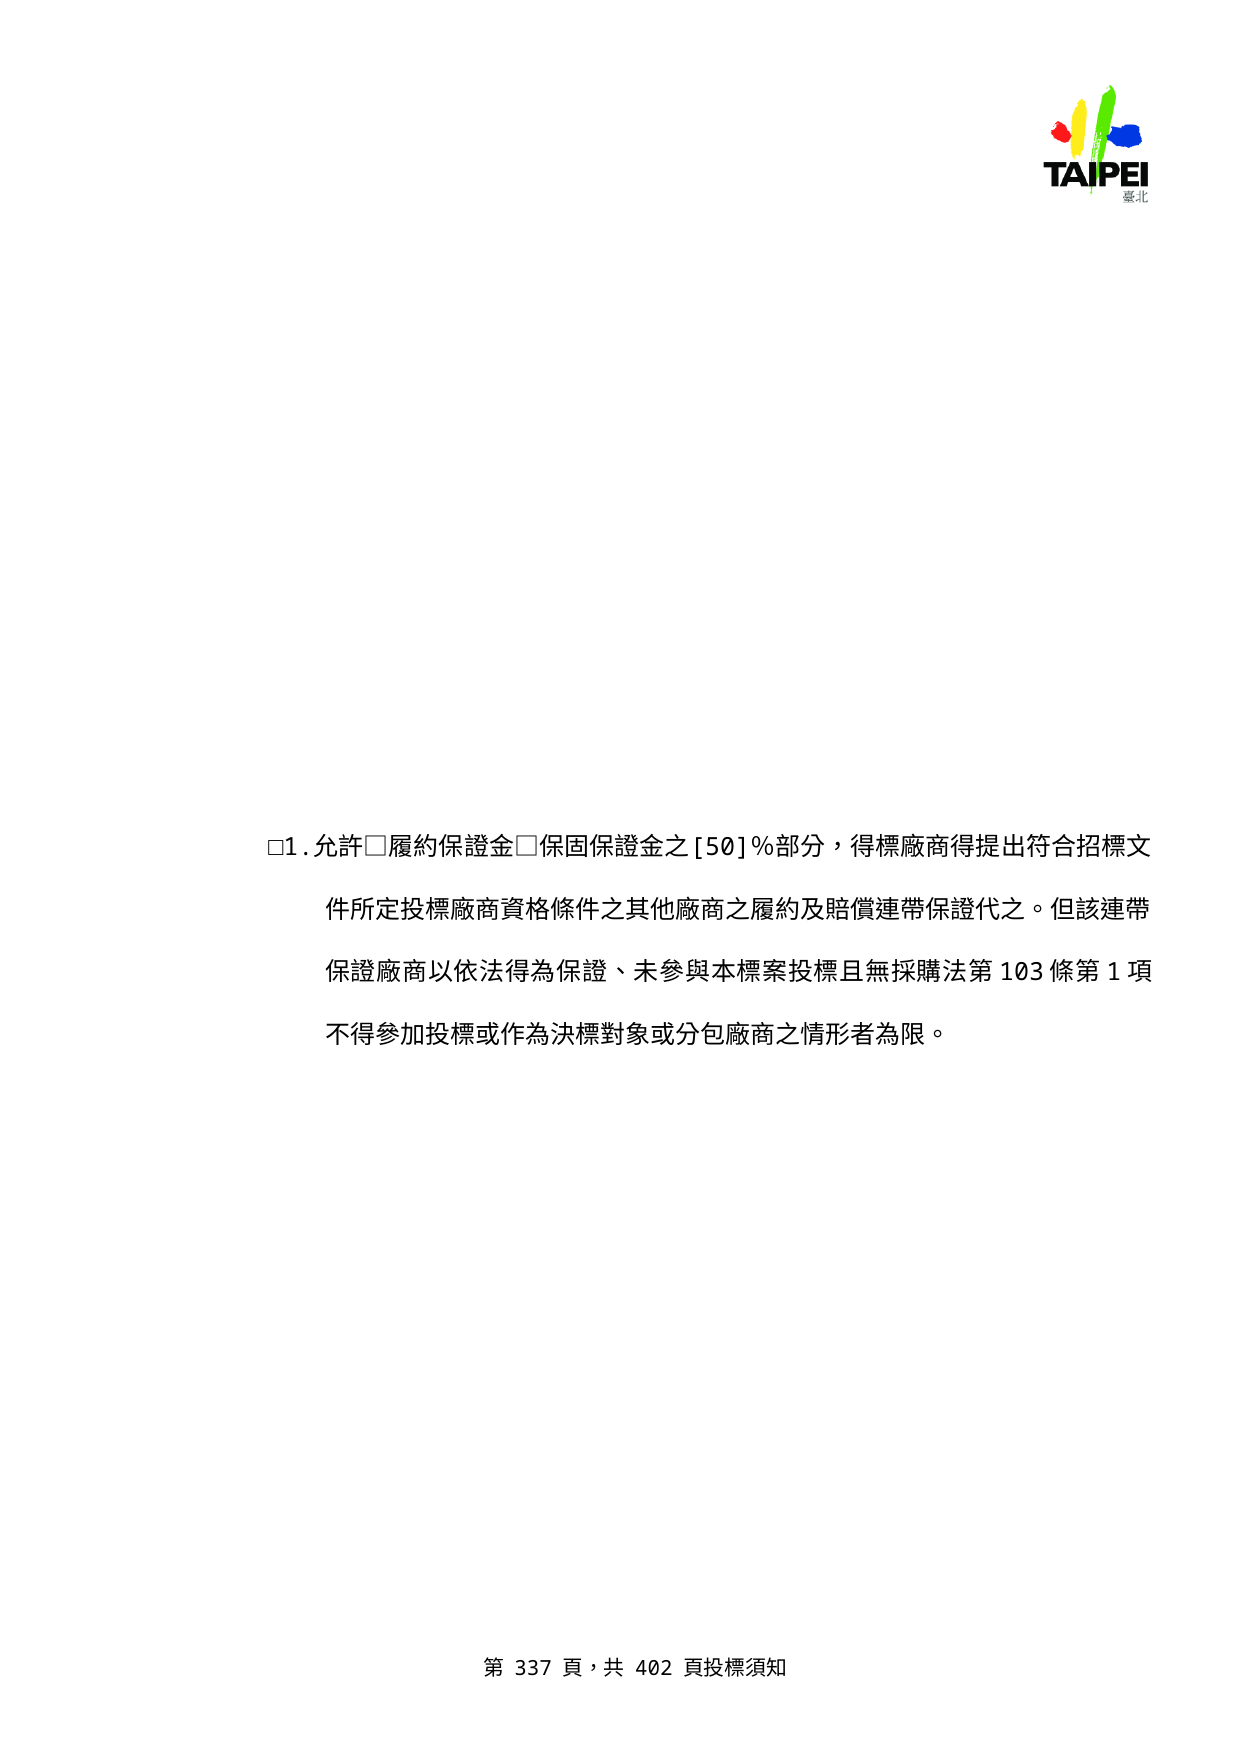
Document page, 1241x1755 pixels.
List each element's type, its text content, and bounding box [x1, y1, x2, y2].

text □1.允許□履約保證金□保固保證金之[50]％部分，得標廠商得提出符合招標文件所定投標廠商資格條件之其他廠商之履約及賠償連帶保證代之。但該連帶保證廠商以依法得為保證、未參與本標案投標且無採購法第103條第1項不得參加投標或作為決標對象或分包廠商之情形者為限。 [268, 803, 1152, 1053]
